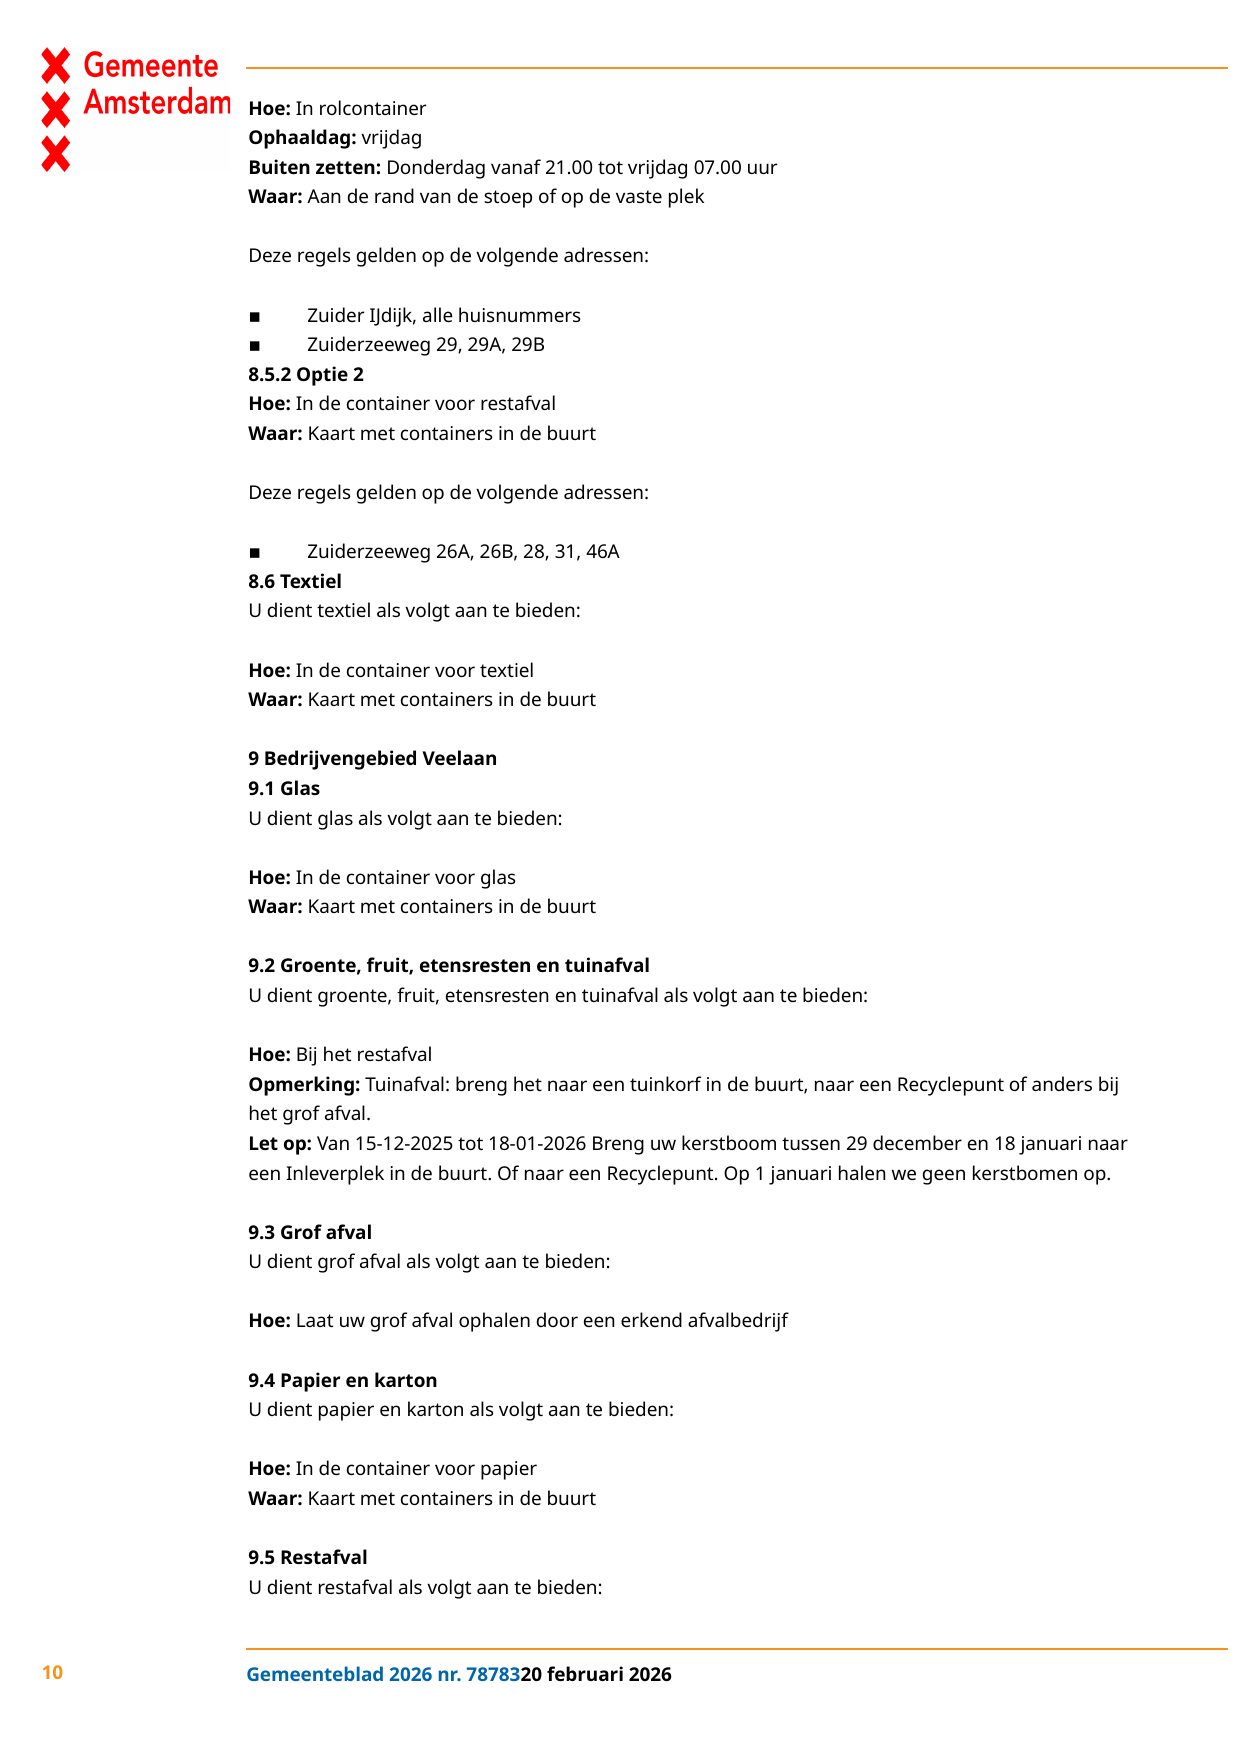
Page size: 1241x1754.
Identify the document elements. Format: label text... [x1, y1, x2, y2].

text Hoe: Bij het restafval [248, 1041, 1152, 1067]
text U dient textiel als volgt aan te bieden: [248, 598, 1152, 623]
text 9.2 Groente, fruit, etensresten en tuinafval [248, 953, 1152, 978]
text Hoe: In de container voor textiel [248, 657, 1152, 683]
list Zuiderzeeweg 29, 29A, 29B [248, 331, 1152, 357]
text Deze regels gelden op de volgende adressen: [248, 243, 1152, 268]
text Hoe: In de container voor glas [248, 864, 1152, 890]
text Hoe: In de container voor papier [248, 1456, 1152, 1481]
text Waar: Kaart met containers in de buurt [248, 1485, 1152, 1511]
picture [41, 47, 231, 172]
text Waar: Kaart met containers in de buurt [248, 686, 1152, 712]
text Deze regels gelden op de volgende adressen: [248, 479, 1152, 505]
list Zuider IJdijk, alle huisnummers [248, 302, 1152, 328]
text U dient grof afval als volgt aan te bieden: [248, 1248, 1152, 1274]
text 9.5 Restafval [248, 1544, 1152, 1570]
text U dient restafval als volgt aan te bieden: [248, 1574, 1152, 1600]
text U dient glas als volgt aan te bieden: [248, 805, 1152, 831]
text Buiten zetten: Donderdag vanaf 21.00 tot vrijdag 07.00 uur [248, 154, 1152, 180]
text Waar: Aan de rand van de stoep of op de vaste plek [248, 183, 1152, 209]
text Waar: Kaart met containers in de buurt [248, 893, 1152, 919]
text 8.6 Textiel [248, 568, 1152, 594]
text Waar: Kaart met containers in de buurt [248, 420, 1152, 446]
text 9.3 Grof afval [248, 1219, 1152, 1245]
text 8.5.2 Optie 2 [248, 361, 1152, 387]
text Hoe: In de container voor restafval [248, 391, 1152, 416]
text 9 Bedrijvengebied Veelaan [248, 746, 1152, 771]
text U dient groente, fruit, etensresten en tuinafval als volgt aan te bieden: [248, 982, 1152, 1008]
text Let op: Van 15-12-2025 tot 18-01-2026 Breng uw kerstboom tussen 29 december en 18 januari naar een Inleverplek in de buurt. Of naar een Recyclepunt. Op 1 januari halen we geen kerstbomen op. [248, 1130, 1152, 1186]
text Hoe: Laat uw grof afval ophalen door een erkend afvalbedrijf [248, 1308, 1152, 1333]
text Opmerking: Tuinafval: breng het naar een tuinkorf in de buurt, naar een Recyclepunt of anders bij het grof afval. [248, 1071, 1152, 1126]
text Ophaaldag: vrijdag [248, 124, 1152, 150]
text 9.4 Papier en karton [248, 1367, 1152, 1393]
list Zuiderzeeweg 26A, 26B, 28, 31, 46A [248, 538, 1152, 564]
text U dient papier en karton als volgt aan te bieden: [248, 1396, 1152, 1422]
text Hoe: In rolcontainer [248, 95, 1152, 121]
text 9.1 Glas [248, 775, 1152, 801]
